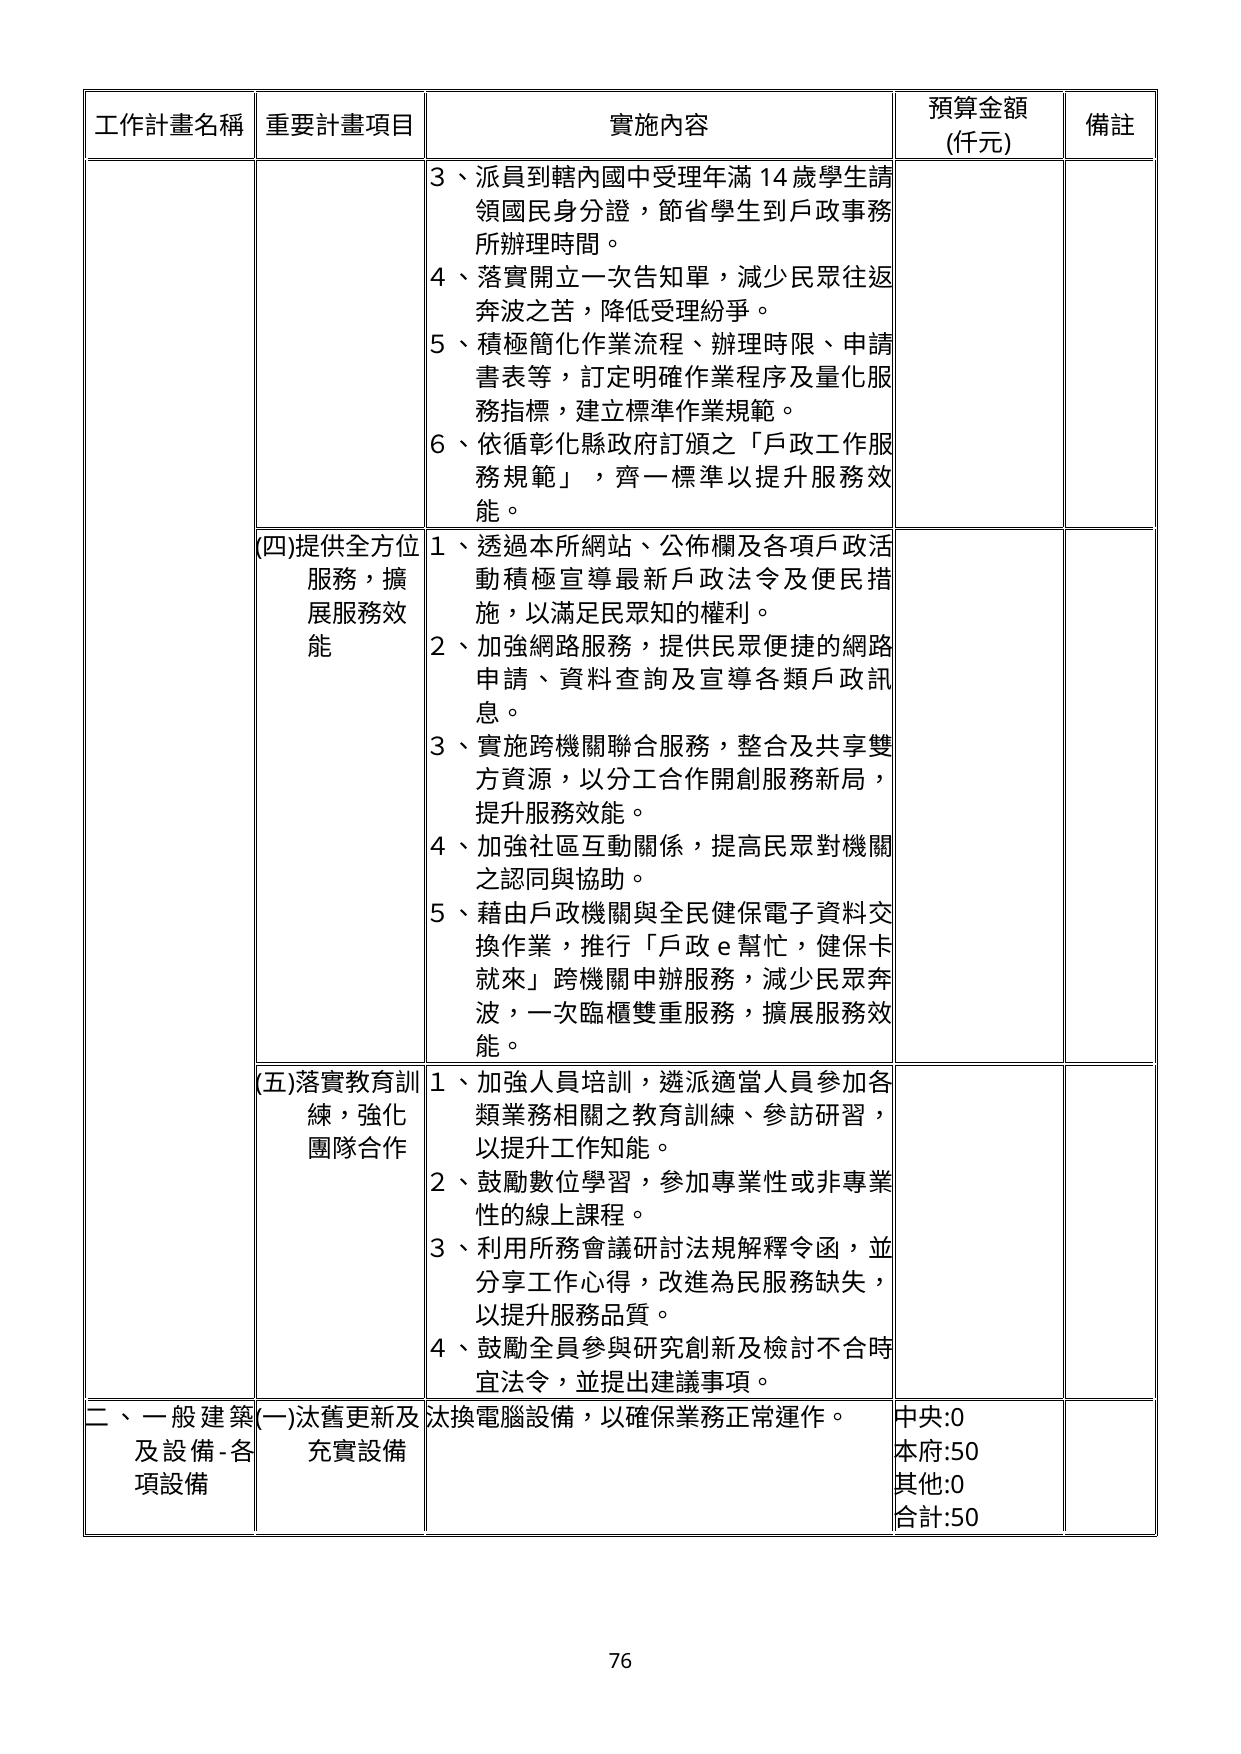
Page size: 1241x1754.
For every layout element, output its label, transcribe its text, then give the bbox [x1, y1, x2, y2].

table_cell ３、派員到轄內國中受理年滿14歲學生請領國民身分證，節省學生到戶政事務所辦理時間。 ４、落實開立一次告知單，減少民眾往返奔波之苦，降低受理紛爭。 ５、積極簡化作業流程、辦理時限、申請書表等，訂定明確作業程序及量化服務指標，建立標準作業規範。 ６、依循彰化縣政府訂頒之「戶政工作服務規範」，齊一標準以提升服務效能。 [427, 161, 892, 527]
table_cell [896, 530, 1063, 1062]
table_cell [896, 161, 1063, 527]
table_header 實施內容 [425, 90, 893, 158]
table_cell [1064, 158, 1156, 527]
table_cell 汰換電腦設備，以確保業務正常運作。 [425, 1398, 893, 1533]
table_cell １、透過本所網站、公佈欄及各項戶政活動積極宣導最新戶政法令及便民措施，以滿足民眾知的權利。 ２、加強網路服務，提供民眾便捷的網路申請、資料查詢及宣導各類戶政訊息。 ３、實施跨機關聯合服務，整合及共享雙方資源，以分工合作開創服務新局，提升服務效能。 ４、加強社區互動關係，提高民眾對機關之認同與協助。 ５、藉由戶政機關與全民健保電子資料交換作業，推行「戶政e幫忙，健保卡就來」跨機關申辦服務，減少民眾奔波，一次臨櫃雙重服務，擴展服務效能。 [427, 530, 892, 1062]
table_cell 中央:0 本府:50 其他:0 合計:50 [894, 1401, 1064, 1533]
table_header 工作計畫名稱 [84, 90, 255, 158]
table_cell [84, 158, 255, 1398]
table_cell [1064, 1398, 1156, 1533]
table_cell (四)提供全方位服務，擴展服務效能 [257, 530, 424, 1062]
table_cell [257, 161, 424, 527]
table_header 備註 [1064, 90, 1156, 158]
table_cell １、加強人員培訓，遴派適當人員參加各類業務相關之教育訓練、參訪研習，以提升工作知能。 ２、鼓勵數位學習，參加專業性或非專業性的線上課程。 ３、利用所務會議研討法規解釋令函，並分享工作心得，改進為民服務缺失，以提升服務品質。 ４、鼓勵全員參與研究創新及檢討不合時宜法令，並提出建議事項。 [427, 1066, 892, 1398]
table_cell (五)落實教育訓練，強化團隊合作 [257, 1066, 424, 1398]
table_cell [1064, 1062, 1156, 1398]
table_header 預算金額 (仟元) [894, 90, 1064, 158]
table_cell [896, 1066, 1063, 1398]
table_cell [1066, 527, 1156, 1062]
table_header 重要計畫項目 [255, 90, 425, 158]
table_cell 二、一般建築及設備-各項設備 [84, 1398, 255, 1533]
table_cell (一)汰舊更新及充實設備 [255, 1401, 425, 1533]
